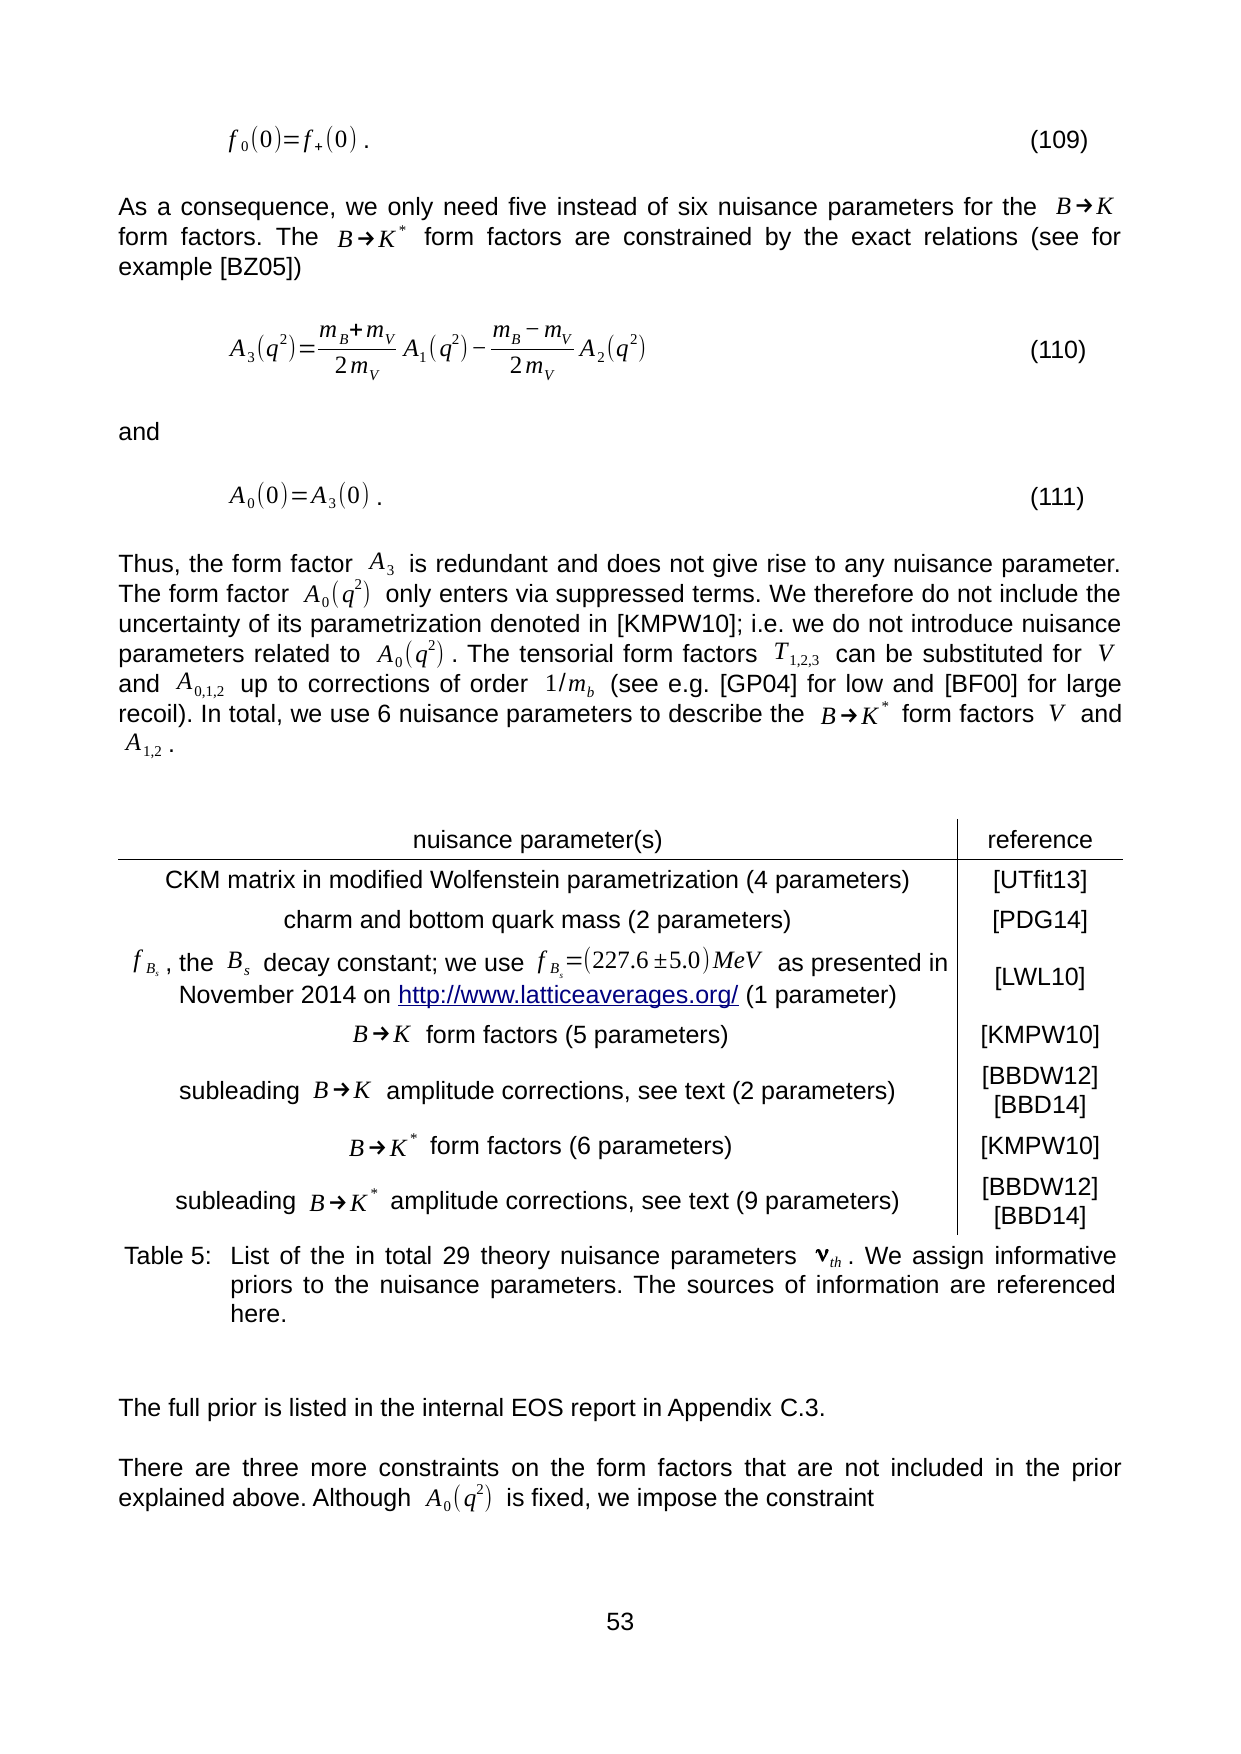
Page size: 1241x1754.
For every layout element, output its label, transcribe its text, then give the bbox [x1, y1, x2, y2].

table_cell [BBDW12] [BBD14] [958, 1056, 1123, 1124]
table_cell , the decay constant; we use as presented in November 2014 on http://www.latticeaverages.org/ (1 parameter) [118, 940, 957, 1014]
table_cell Table 5: List of the in total 29 theory nuisance parameters . We assign informative priors to the nuisance parameters. The sources of information are referenced here. [118, 1235, 1123, 1392]
text The full prior is listed in the internal EOS report in Appendix C.3. [118, 1392, 1122, 1422]
table_header nuisance parameter(s) [118, 819, 957, 859]
table_header [118, 118, 217, 162]
table_cell [BBDW12] [BBD14] [958, 1166, 1123, 1235]
table_cell [LWL10] [958, 940, 1123, 1014]
table_header reference [958, 819, 1123, 859]
table_cell [KMPW10] [958, 1014, 1123, 1056]
table_cell [PDG14] [958, 899, 1123, 939]
table_cell [KMPW10] [958, 1125, 1123, 1166]
table_cell form factors (5 parameters) [118, 1014, 957, 1056]
table_cell subleading amplitude corrections, see text (2 parameters) [118, 1056, 957, 1124]
table_cell [UTfit13] [958, 860, 1123, 899]
table_cell subleading amplitude corrections, see text (9 parameters) [118, 1166, 957, 1235]
table_header [217, 310, 1024, 388]
table_header (109) [1024, 118, 1123, 162]
text There are three more constraints on the form factors that are not included in the prior explained above. Although is fixed, we impose the constraint [118, 1452, 1122, 1513]
text and [118, 417, 1122, 446]
text Thus, the form factor is redundant and does not give rise to any nuisance parameter. The form factor only enters via suppressed terms. We therefore do not include the uncertainty of its parametrization denoted in [KMPW10]; i.e. we do not introduce nuisance parameters related to . The tensorial form factors can be substituted for and up to corrections of order (see e.g. [GP04] for low and [BF00] for large recoil). In total, we use 6 nuisance parameters to describe the form factors and . [118, 548, 1122, 759]
table_header [118, 310, 217, 388]
table_cell form factors (6 parameters) [118, 1125, 957, 1166]
table_cell charm and bottom quark mass (2 parameters) [118, 899, 957, 939]
table_header (111) [1024, 475, 1123, 518]
table_header (110) [1024, 310, 1123, 388]
table_cell CKM matrix in modified Wolfenstein parametrization (4 parameters) [118, 860, 957, 899]
text As a consequence, we only need five instead of six nuisance parameters for the form factors. The form factors are constrained by the exact relations (see for example [BZ05]) [118, 192, 1122, 282]
table_header . [217, 118, 1024, 162]
table_header [118, 475, 217, 518]
table_header . [217, 475, 1024, 518]
